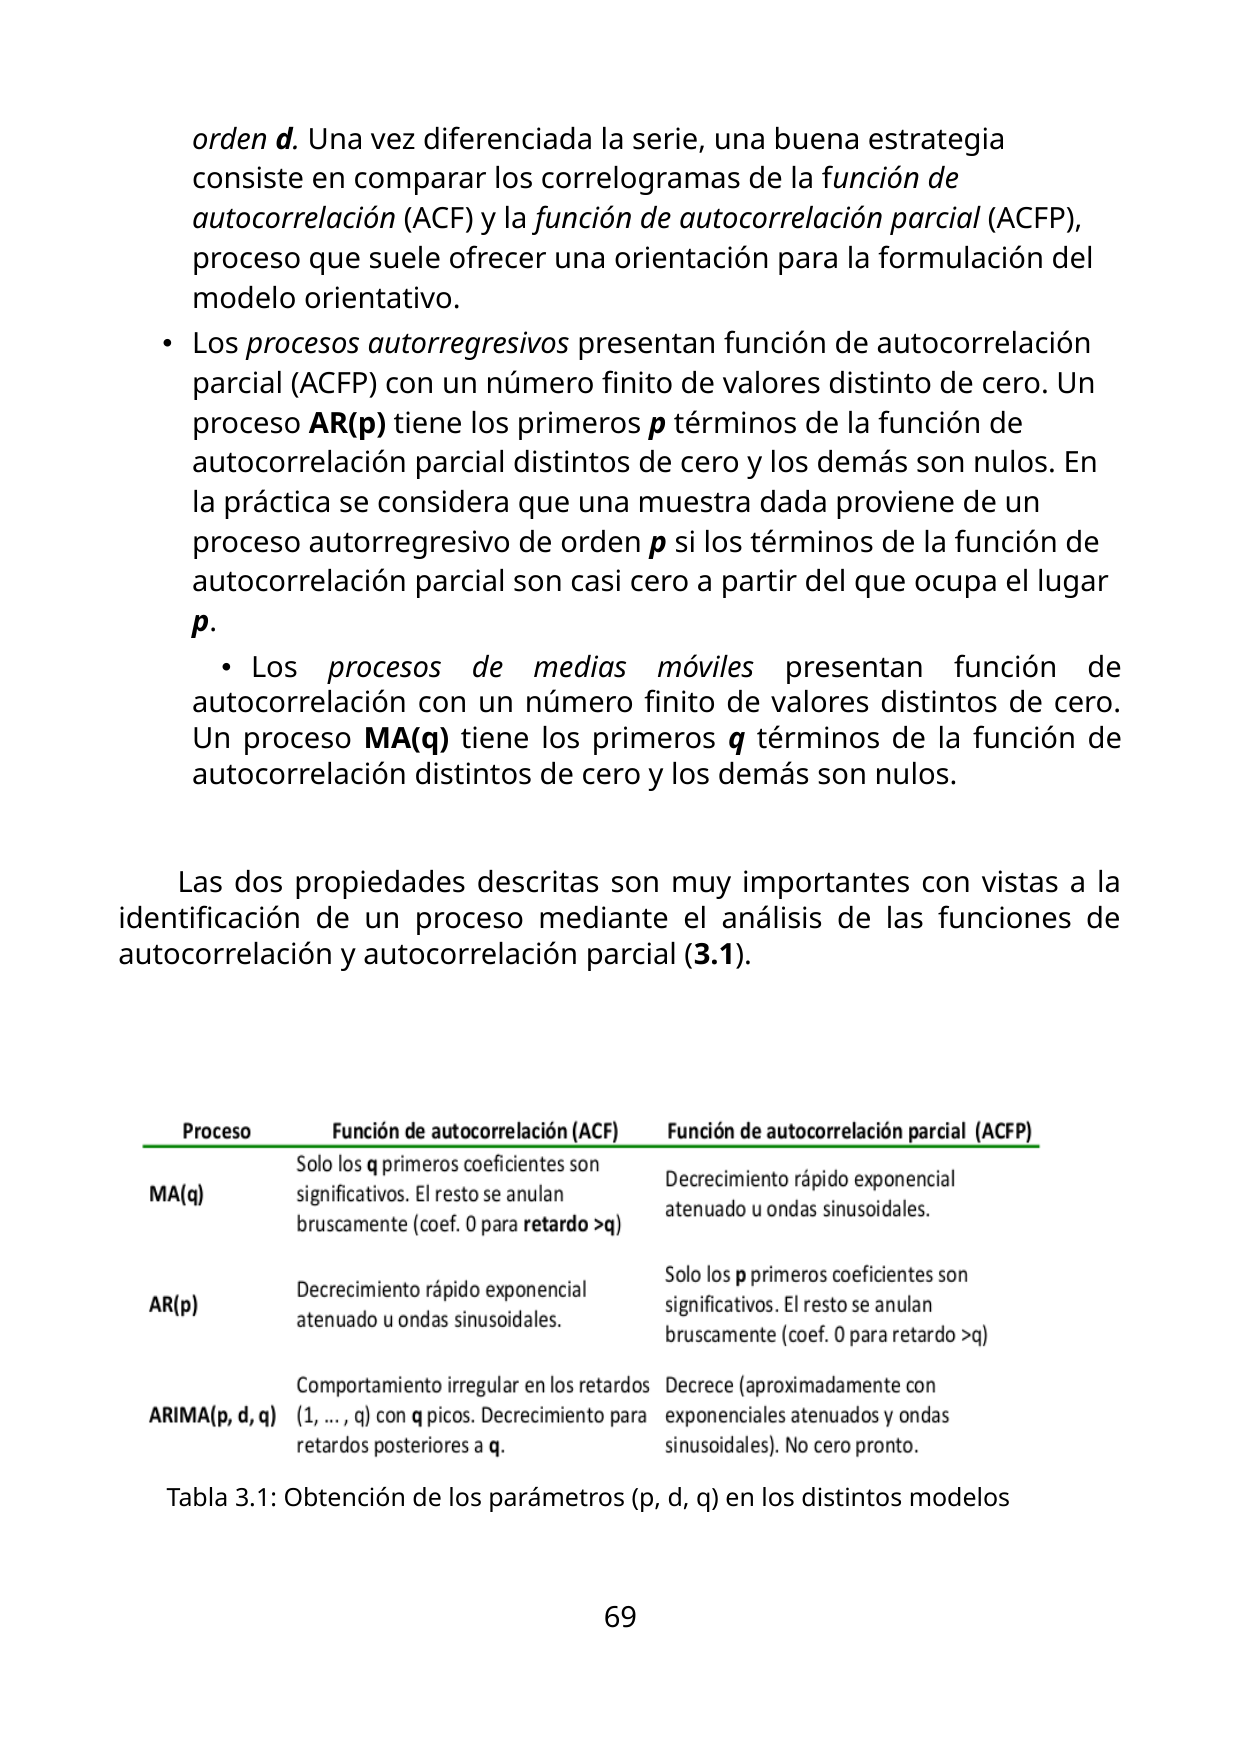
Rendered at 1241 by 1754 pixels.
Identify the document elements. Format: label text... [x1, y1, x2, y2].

text Las dos propiedades descritas son muy importantes con vistas a la identificación de un proceso mediante el análisis de las funciones de autocorrelación y autocorrelación parcial (Tabla 3.1). [118, 862, 1122, 973]
text Tabla 3.1: Obtención de los parámetros (p, d, q) en los distintos modelos [118, 1480, 1059, 1513]
picture [118, 1054, 1059, 1480]
list Los procesos de medias móviles presentan función de autocorrelación con un número finito de valores distintos de cero. Un proceso MA(q) tiene los primeros q términos de la función de autocorrelación distintos de cero y los demás son nulos. [162, 646, 1122, 793]
list Los procesos autorregresivos presentan función de autocorrelación parcial (ACFP) con un número finito de valores distinto de cero. Un proceso AR(p) tiene los primeros p términos de la función de autocorrelación parcial distintos de cero y los demás son nulos. En la práctica se considera que una muestra dada proviene de un proceso autorregresivo de orden p si los términos de la función de autocorrelación parcial son casi cero a partir del que ocupa el lugar p. [162, 322, 1122, 640]
list orden d. Una vez diferenciada la serie, una buena estrategia consiste en comparar los correlogramas de la función de autocorrelación (ACF) y la función de autocorrelación parcial (ACFP), proceso que suele ofrecer una orientación para la formulación del modelo orientativo. [162, 118, 1122, 317]
